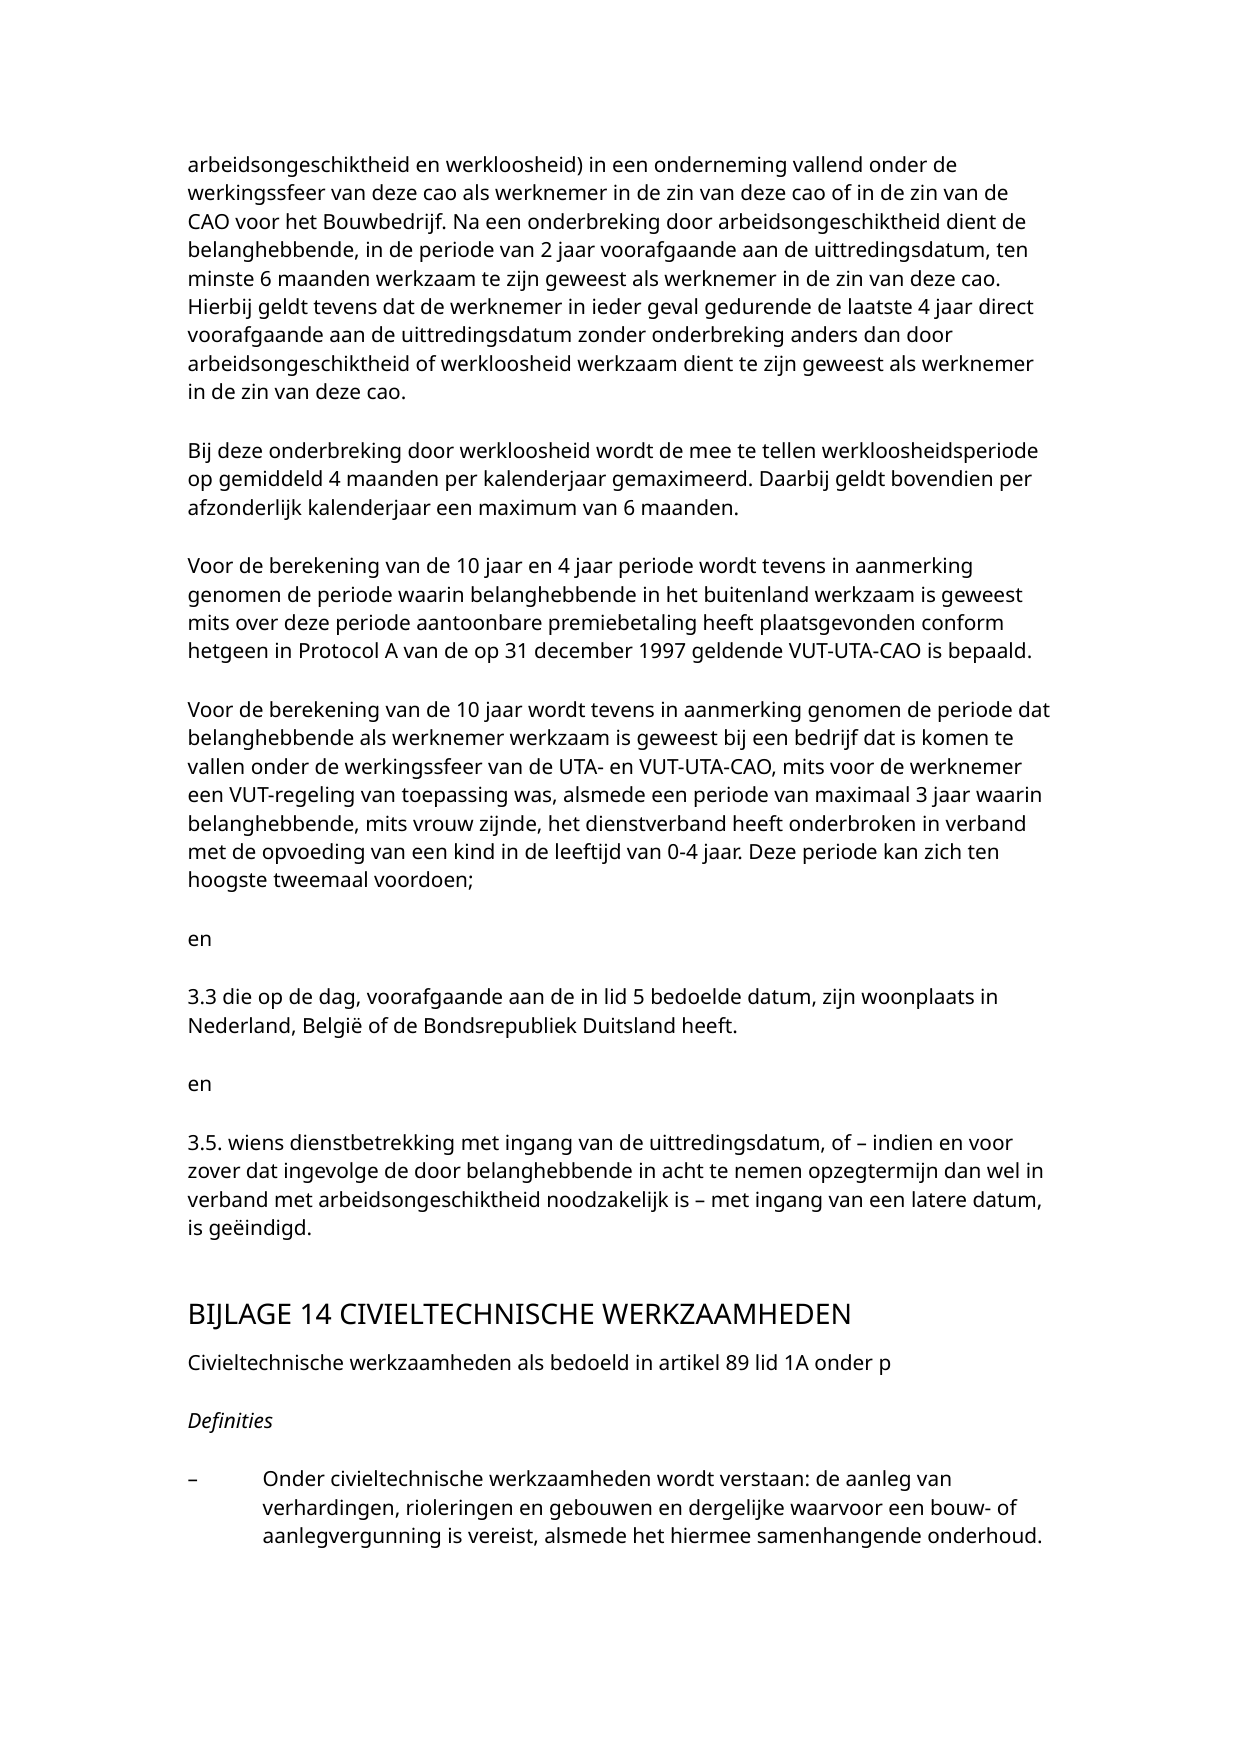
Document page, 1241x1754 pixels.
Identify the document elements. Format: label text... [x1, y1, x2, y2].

text en [187, 924, 1053, 952]
text en [187, 1069, 1053, 1098]
text 3.5. wiens dienstbetrekking met ingang van de uittredingsdatum, of – indien en voor zover dat ingevolge de door belanghebbende in acht te nemen opzegtermijn dan wel in verband met arbeidsongeschiktheid noodzakelijk is – met ingang van een latere datum, is geëindigd. [187, 1128, 1053, 1242]
text 3.3 die op de dag, voorafgaande aan de in lid 5 bedoelde datum, zijn woonplaats in Nederland, België of de Bondsrepubliek Duitsland heeft. [187, 982, 1053, 1039]
list Onder civieltechnische werkzaamheden wordt verstaan: de aanleg van verhardingen, rioleringen en gebouwen en dergelijke waarvoor een bouw- of aanlegvergunning is vereist, alsmede het hiermee samenhangende onderhoud. [187, 1464, 1053, 1550]
subtitle BIJLAGE 14 CIVIELTECHNISCHE WERKZAAMHEDEN [187, 1294, 1053, 1333]
text Voor de berekening van de 10 jaar wordt tevens in aanmerking genomen de periode dat belanghebbende als werknemer werkzaam is geweest bij een bedrijf dat is komen te vallen onder de werkingssfeer van de UTA- en VUT-UTA-CAO, mits voor de werknemer een VUT-regeling van toepassing was, alsmede een periode van maximaal 3 jaar waarin belanghebbende, mits vrouw zijnde, het dienstverband heeft onderbroken in verband met de opvoeding van een kind in de leeftijd van 0-4 jaar. Deze periode kan zich ten hoogste tweemaal voordoen; [187, 695, 1053, 894]
text arbeidsongeschiktheid en werkloosheid) in een onderneming vallend onder de werkingssfeer van deze cao als werknemer in de zin van deze cao of in de zin van de CAO voor het Bouwbedrijf. Na een onderbreking door arbeidsongeschiktheid dient de belanghebbende, in de periode van 2 jaar voorafgaande aan de uittredingsdatum, ten minste 6 maanden werkzaam te zijn geweest als werknemer in de zin van deze cao. Hierbij geldt tevens dat de werknemer in ieder geval gedurende de laatste 4 jaar direct voorafgaande aan de uittredingsdatum zonder onderbreking anders dan door arbeidsongeschiktheid of werkloosheid werkzaam dient te zijn geweest als werknemer in de zin van deze cao. [187, 150, 1053, 406]
text Bij deze onderbreking door werkloosheid wordt de mee te tellen werkloosheidsperiode op gemiddeld 4 maanden per kalenderjaar gemaximeerd. Daarbij geldt bovendien per afzonderlijk kalenderjaar een maximum van 6 maanden. [187, 436, 1053, 521]
text Civieltechnische werkzaamheden als bedoeld in artikel 89 lid 1A onder p [187, 1348, 1053, 1376]
text Voor de berekening van de 10 jaar en 4 jaar periode wordt tevens in aanmerking genomen de periode waarin belanghebbende in het buitenland werkzaam is geweest mits over deze periode aantoonbare premiebetaling heeft plaatsgevonden conform hetgeen in Protocol A van de op 31 december 1997 geldende VUT-UTA-CAO is bepaald. [187, 551, 1053, 665]
text Definities [187, 1406, 1053, 1434]
